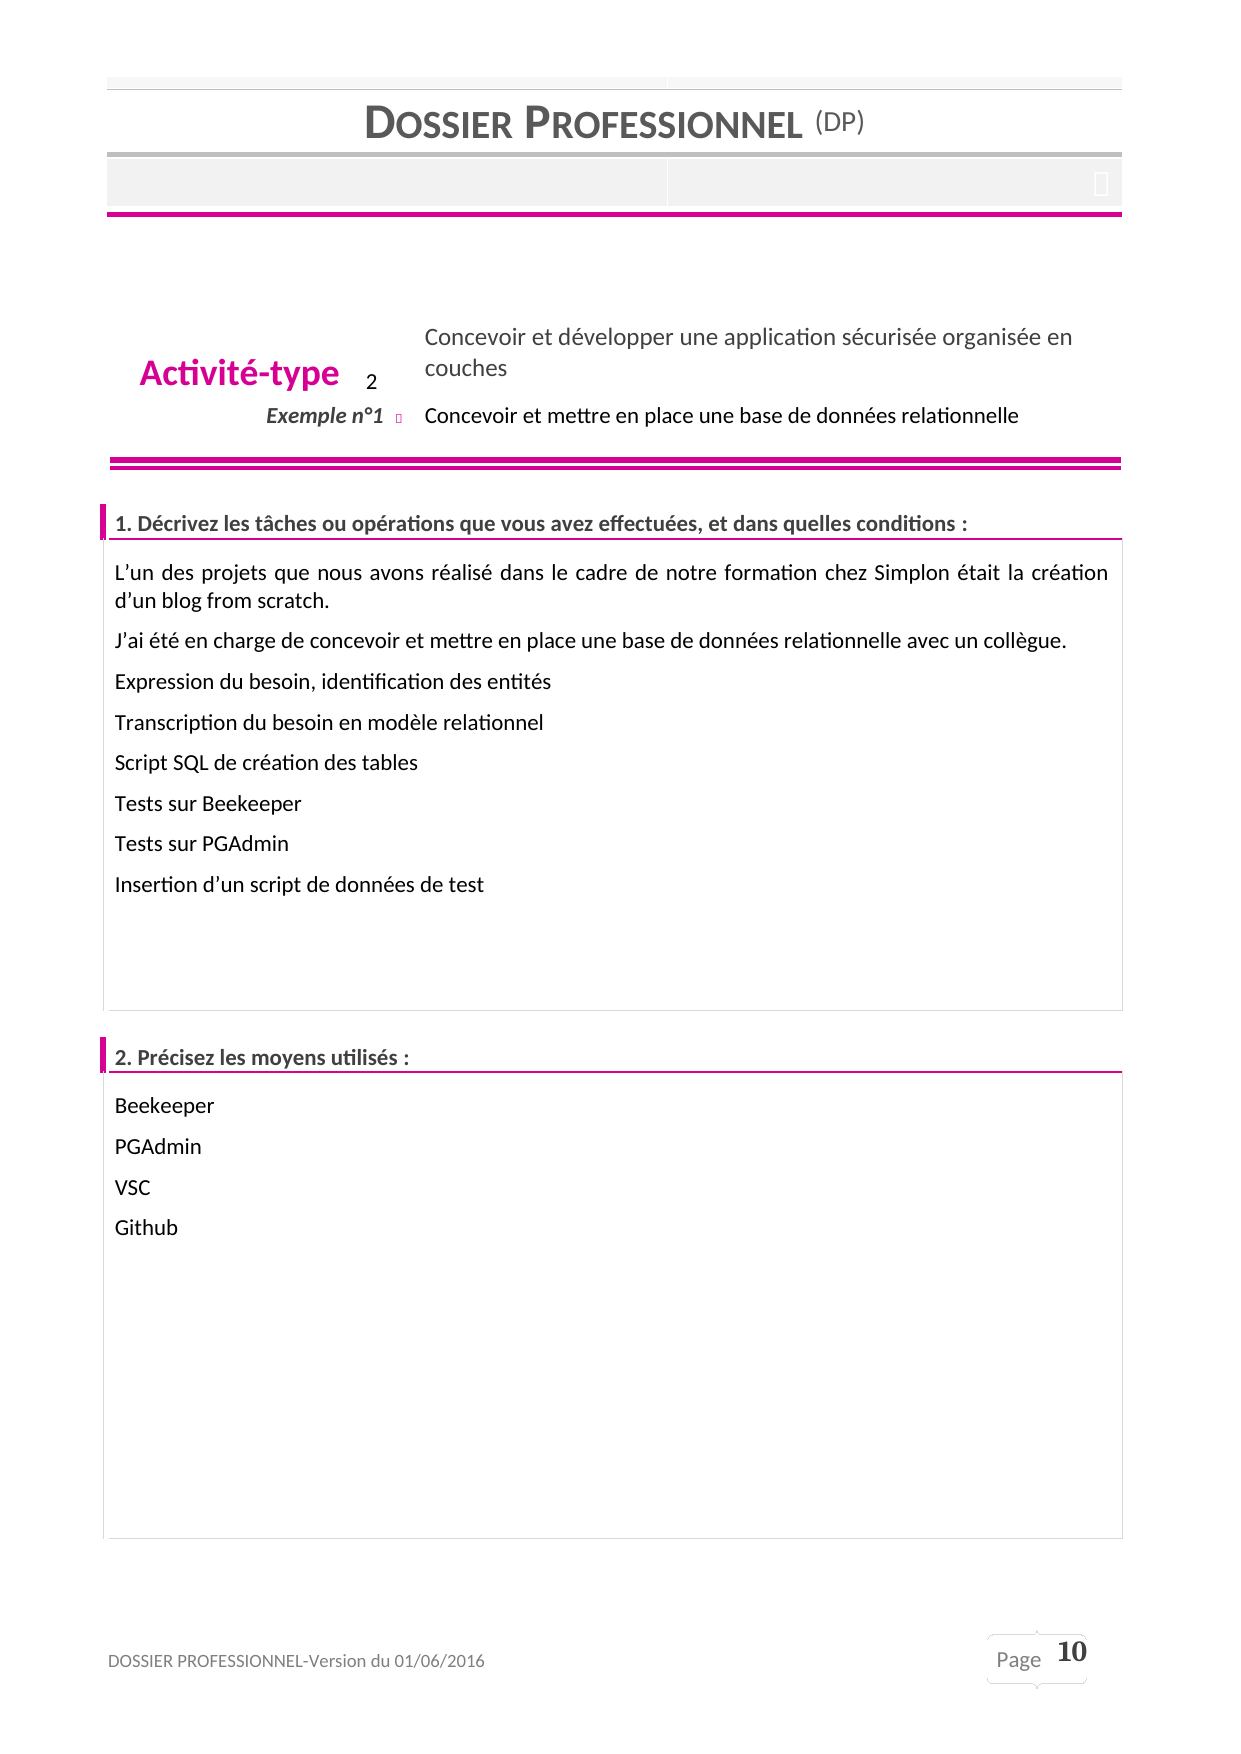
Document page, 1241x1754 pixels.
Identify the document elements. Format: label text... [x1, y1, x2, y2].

table_header [103, 245, 354, 316]
table_cell 2 [354, 316, 413, 395]
table_cell [103, 457, 413, 503]
table_cell Beekeeper PGAdmin VSC Github [104, 1071, 1122, 1538]
table_header [354, 245, 413, 316]
table_cell L’un des projets que nous avons réalisé dans le cadre de notre formation chez Simplon était la création d’un blog from scratch. J’ai été en charge de concevoir et mettre en place une base de données relationnelle avec un collègue. Expression du besoin, identification des entités Transcription du besoin en modèle relationnel Script SQL de création des tables Tests sur Beekeeper Tests sur PGAdmin Insertion d’un script de données de test [104, 538, 1122, 1010]
table_cell Activité-type [103, 316, 354, 395]
table_cell 2. Précisez les moyens utilisés : [106, 1037, 1122, 1071]
table_cell 1. Décrivez les tâches ou opérations que vous avez effectuées, et dans quelles conditions : [106, 504, 1122, 537]
table_cell [413, 457, 1122, 503]
table_cell Exemple n°1  [103, 395, 413, 457]
table_header [413, 245, 1122, 316]
table_cell Concevoir et développer une application sécurisée organisée en couches [413, 316, 1122, 395]
table_cell Concevoir et mettre en place une base de données relationnelle [413, 395, 1122, 457]
table_cell [103, 1010, 1122, 1037]
table_cell [103, 1538, 1122, 1601]
